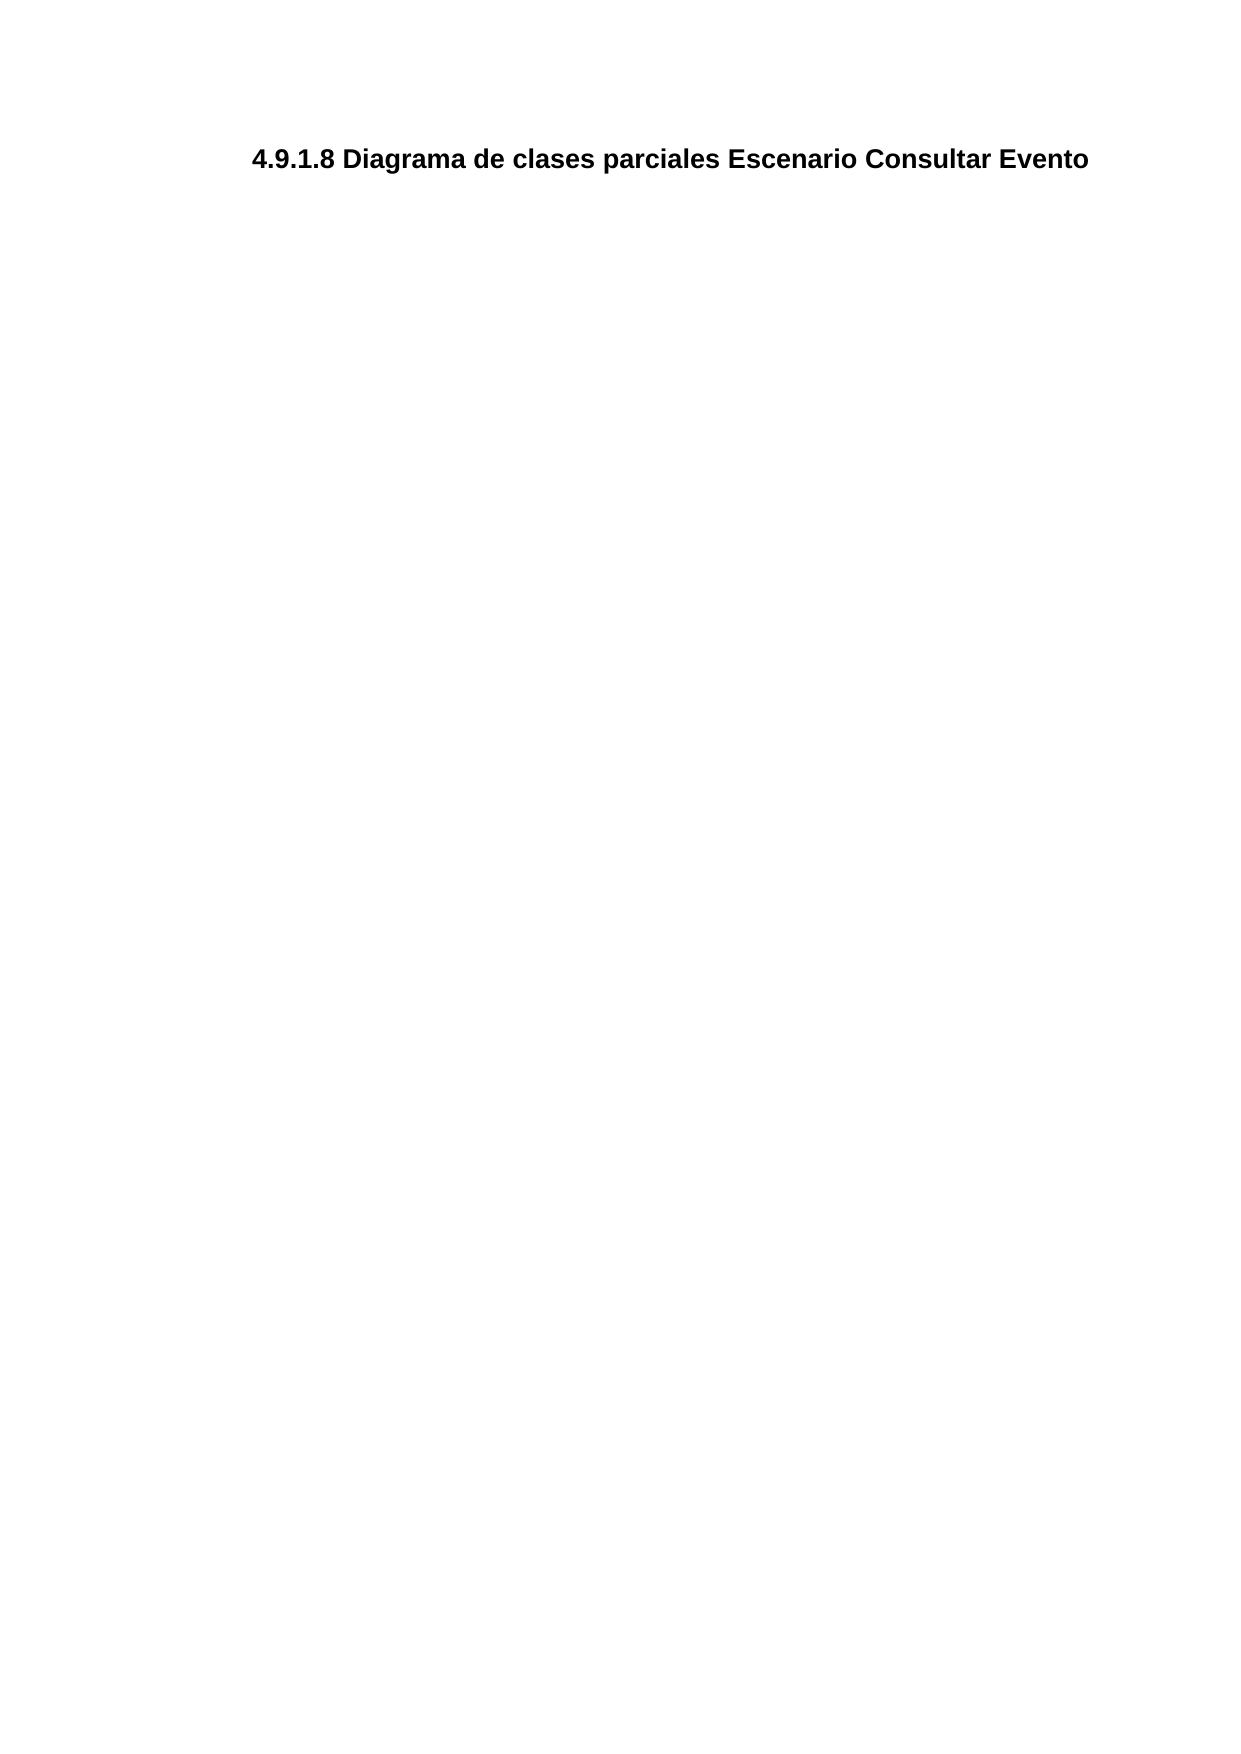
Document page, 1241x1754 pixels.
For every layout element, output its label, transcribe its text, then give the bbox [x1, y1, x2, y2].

list Diagrama de clases parciales Escenario Consultar Evento [244, 143, 1122, 174]
